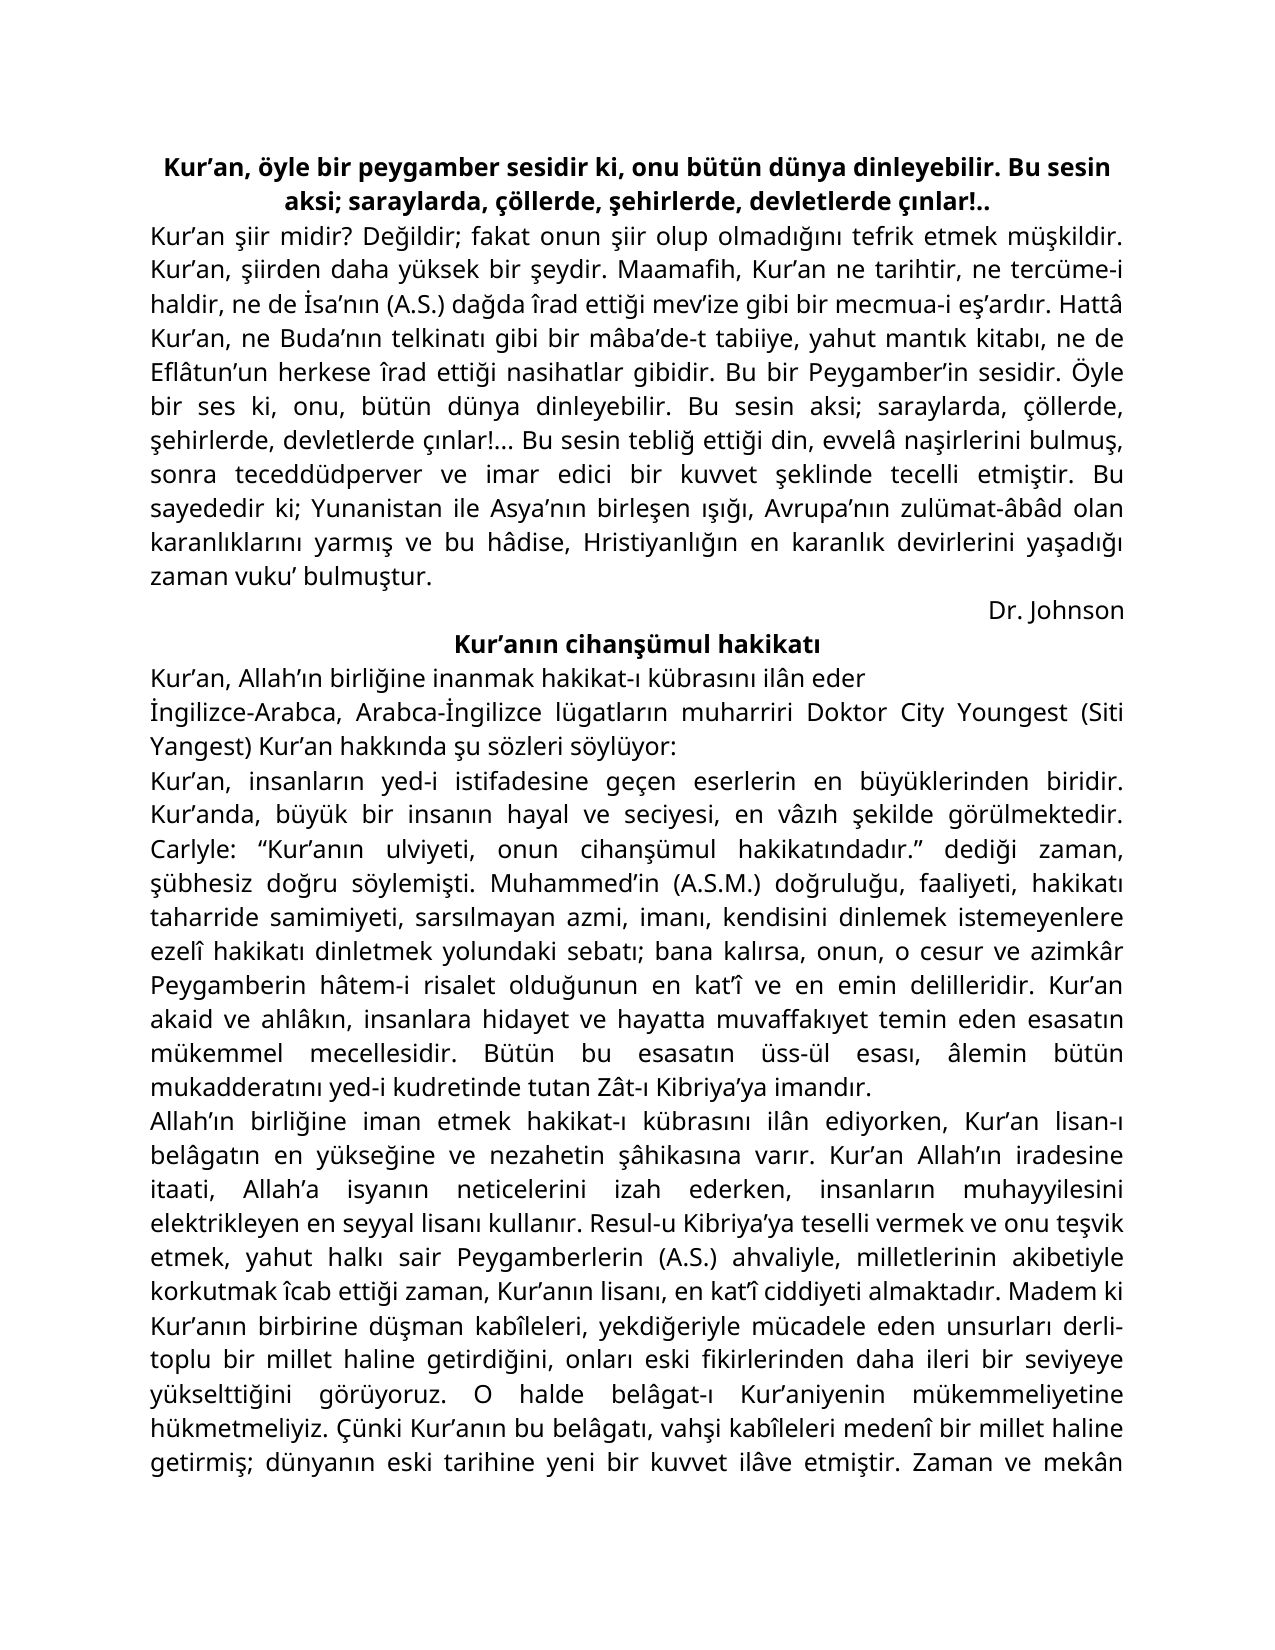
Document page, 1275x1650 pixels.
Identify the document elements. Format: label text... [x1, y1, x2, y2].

subtitle Kur’an, öyle bir peygamber sesidir ki, onu bütün dünya dinleyebilir. Bu sesin aksi; saraylarda, çöllerde, şehirlerde, devletlerde çınlar!.. [150, 150, 1125, 218]
subtitle Kur’anın cihanşümul hakikatı [150, 627, 1125, 661]
text İngilizce-Arabca, Arabca-İngilizce lügatların muharriri Doktor City Youngest (Siti Yangest) Kur’an hakkında şu sözleri söylüyor: [150, 695, 1125, 763]
text Kur’an, insanların yed-i istifadesine geçen eserlerin en büyüklerinden biridir. Kur’anda, büyük bir insanın hayal ve seciyesi, en vâzıh şekilde görülmektedir. Carlyle: “Kur’anın ulviyeti, onun cihanşümul hakikatındadır.” dediği zaman, şübhesiz doğru söylemişti. Muhammed’in (A.S.M.) doğruluğu, faaliyeti, hakikatı taharride samimiyeti, sarsılmayan azmi, imanı, kendisini dinlemek istemeyenlere ezelî hakikatı dinletmek yolundaki sebatı; bana kalırsa, onun, o cesur ve azimkâr Peygamberin hâtem-i risalet olduğunun en kat’î ve en emin delilleridir. Kur’an akaid ve ahlâkın, insanlara hidayet ve hayatta muvaffakıyet temin eden esasatın mükemmel mecellesidir. Bütün bu esasatın üss-ül esası, âlemin bütün mukadderatını yed-i kudretinde tutan Zât-ı Kibriya’ya imandır. [150, 763, 1125, 1104]
text Dr. Johnson [150, 593, 1125, 627]
text Kur’an, Allah’ın birliğine inanmak hakikat-ı kübrasını ilân eder [150, 661, 1125, 695]
text Kur’an şiir midir? Değildir; fakat onun şiir olup olmadığını tefrik etmek müşkildir. Kur’an, şiirden daha yüksek bir şeydir. Maamafih, Kur’an ne tarihtir, ne tercüme-i haldir, ne de İsa’nın (A.S.) dağda îrad ettiği mev’ize gibi bir mecmua-i eş’ardır. Hattâ Kur’an, ne Buda’nın telkinatı gibi bir mâba’de-t tabiiye, yahut mantık kitabı, ne de Eflâtun’un herkese îrad ettiği nasihatlar gibidir. Bu bir Peygamber’in sesidir. Öyle bir ses ki, onu, bütün dünya dinleyebilir. Bu sesin aksi; saraylarda, çöllerde, şehirlerde, devletlerde çınlar!... Bu sesin tebliğ ettiği din, evvelâ naşirlerini bulmuş, sonra teceddüdperver ve imar edici bir kuvvet şeklinde tecelli etmiştir. Bu sayededir ki; Yunanistan ile Asya’nın birleşen ışığı, Avrupa’nın zulümat-âbâd olan karanlıklarını yarmış ve bu hâdise, Hristiyanlığın en karanlık devirlerini yaşadığı zaman vuku’ bulmuştur. [150, 218, 1125, 593]
text Allah’ın birliğine iman etmek hakikat-ı kübrasını ilân ediyorken, Kur’an lisan-ı belâgatın en yükseğine ve nezahetin şâhikasına varır. Kur’an Allah’ın iradesine itaati, Allah’a isyanın neticelerini izah ederken, insanların muhayyilesini elektrikleyen en seyyal lisanı kullanır. Resul-u Kibriya’ya teselli vermek ve onu teşvik etmek, yahut halkı sair Peygamberlerin (A.S.) ahvaliyle, milletlerinin akibetiyle korkutmak îcab ettiği zaman, Kur’anın lisanı, en kat’î ciddiyeti almaktadır. Madem ki Kur’anın birbirine düşman kabîleleri, yekdiğeriyle mücadele eden unsurları derli-toplu bir millet haline getirdiğini, onları eski fikirlerinden daha ileri bir seviyeye yükselttiğini görüyoruz. O halde belâgat-ı Kur’aniyenin mükemmeliyetine hükmetmeliyiz. Çünki Kur’anın bu belâgatı, vahşi kabîleleri medenî bir millet haline getirmiş; dünyanın eski tarihine yeni bir kuvvet ilâve etmiştir. Zaman ve mekân [150, 1104, 1125, 1478]
